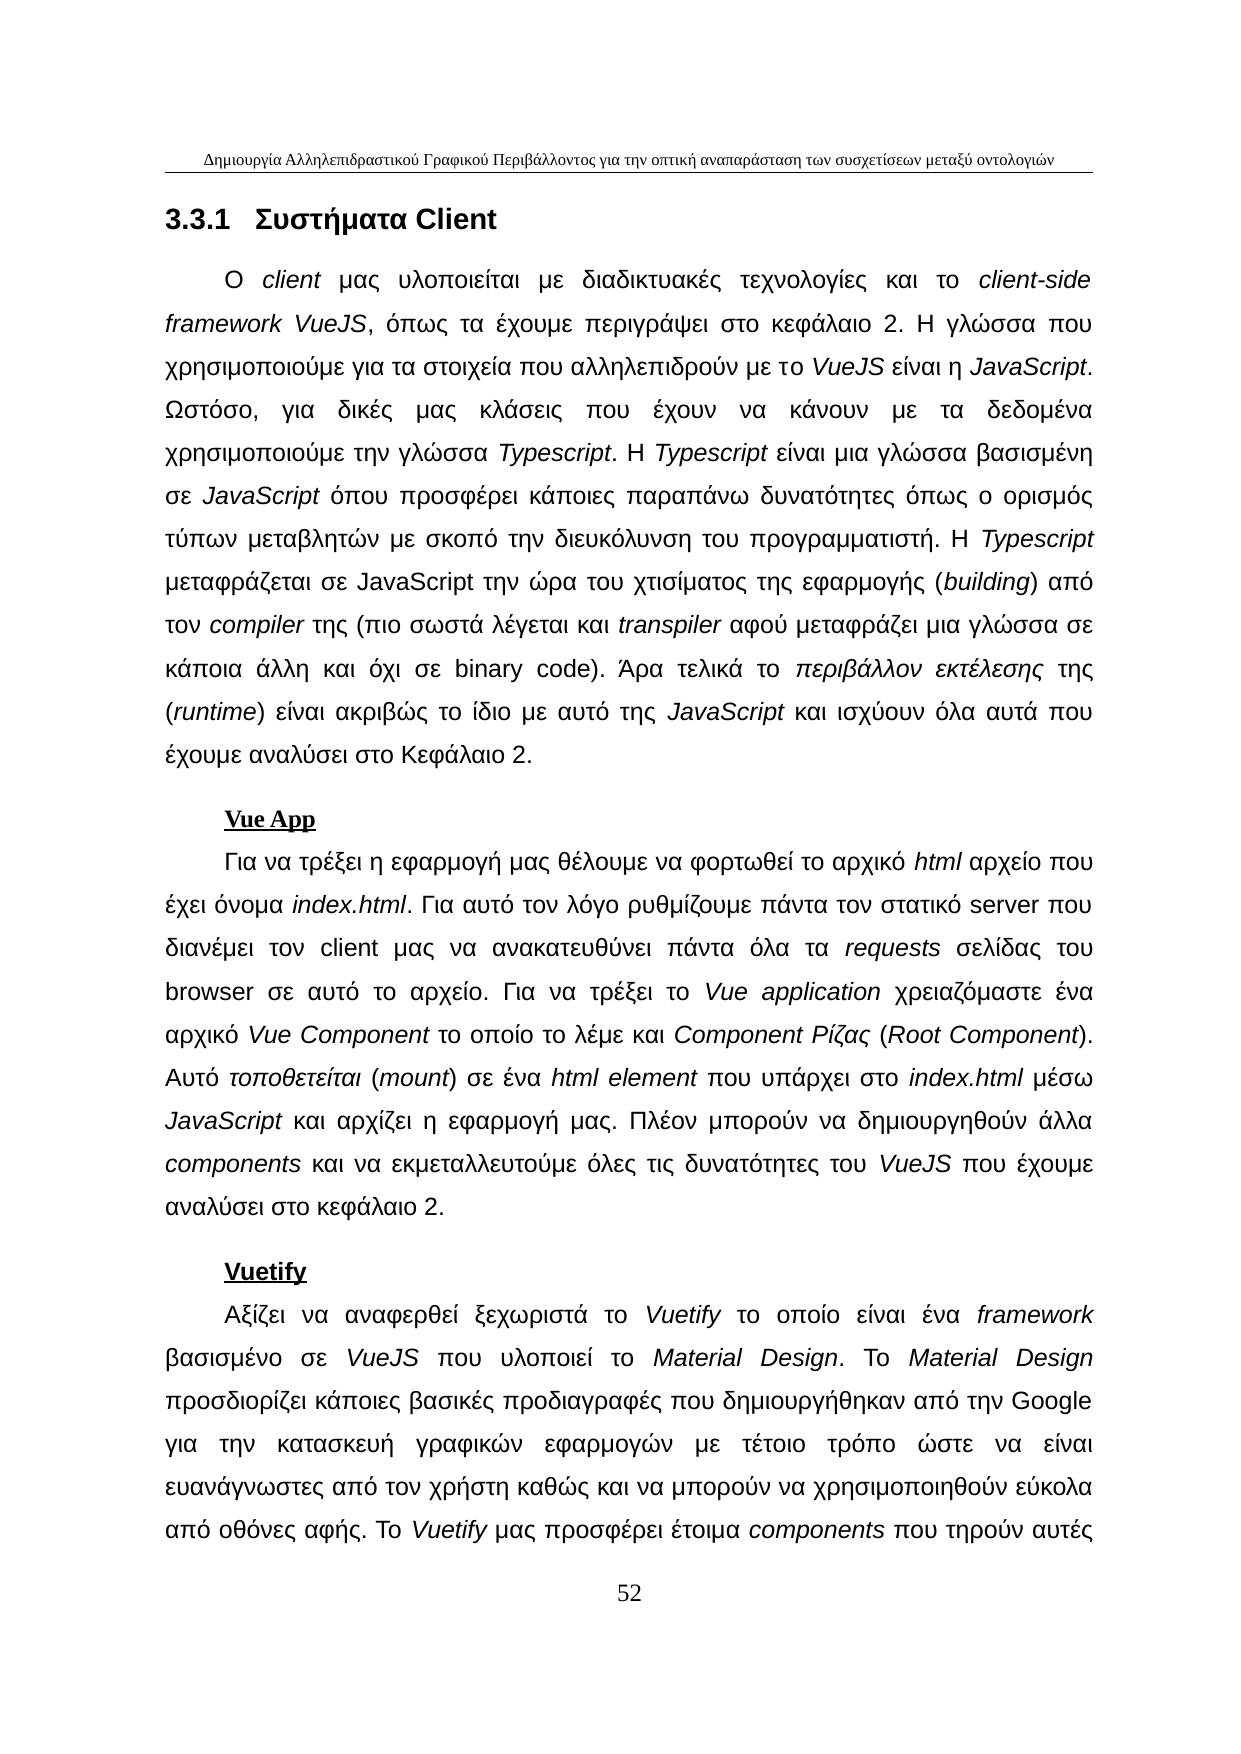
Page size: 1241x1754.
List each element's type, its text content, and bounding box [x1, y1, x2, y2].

text Ο client μας υλοποιείται με διαδικτυακές τεχνολογίες και το client-side framework VueJS, όπως τα έχουμε περιγράψει στο κεφάλαιο 2. Η γλώσσα που χρησιμοποιούμε για τα στοιχεία που αλληλεπιδρούν με το VueJS είναι η JavaScript. Ωστόσο, για δικές μας κλάσεις που έχουν να κάνουν με τα δεδομένα χρησιμοποιούμε την γλώσσα Typescript. Η Typescript είναι μια γλώσσα βασισμένη σε JavaScript όπου προσφέρει κάποιες παραπάνω δυνατότητες όπως ο ορισμός τύπων μεταβλητών με σκοπό την διευκόλυνση του προγραμματιστή. Η Typescript μεταφράζεται σε JavaScript την ώρα του χτισίματος της εφαρμογής (building) από τον compiler της (πιο σωστά λέγεται και transpiler αφού μεταφράζει μια γλώσσα σε κάποια άλλη και όχι σε binary code). Άρα τελικά το περιβάλλον εκτέλεσης της (runtime) είναι ακριβώς το ίδιο με αυτό της JavaScript και ισχύουν όλα αυτά που έχουμε αναλύσει στο Κεφάλαιο 2. [165, 265, 1093, 768]
text Vue App [165, 804, 1093, 833]
text Για να τρέξει η εφαρμογή μας θέλουμε να φορτωθεί το αρχικό html αρχείο που έχει όνομα index.html. Για αυτό τον λόγο ρυθμίζουμε πάντα τον στατικό server που διανέμει τον client μας να ανακατευθύνει πάντα όλα τα requests σελίδας του browser σε αυτό το αρχείο. Για να τρέξει το Vue application χρειαζόμαστε ένα αρχικό Vue Component το οποίο το λέμε και Component Ρίζας (Root Component). Αυτό τοποθετείται (mount) σε ένα html element που υπάρχει στο index.html μέσω JavaScript και αρχίζει η εφαρμογή μας. Πλέον μπορούν να δημιουργηθούν άλλα components και να εκμεταλλευτούμε όλες τις δυνατότητες του VueJS που έχουμε αναλύσει στο κεφάλαιο 2. [165, 847, 1093, 1221]
text Αξίζει να αναφερθεί ξεχωριστά το Vuetify το οποίο είναι ένα framework βασισμένο σε VueJS που υλοποιεί το Material Design. Το Material Design προσδιορίζει κάποιες βασικές προδιαγραφές που δημιουργήθηκαν από την Google για την κατασκευή γραφικών εφαρμογών με τέτοιο τρόπο ώστε να είναι ευανάγνωστες από τον χρήστη καθώς και να μπορούν να χρησιμοποιηθούν εύκολα από οθόνες αφής. Το Vuetify μας προσφέρει έτοιμα components που τηρούν αυτές [165, 1299, 1093, 1544]
subtitle Συστήματα Client [165, 202, 1093, 236]
text Vuetify [165, 1256, 1093, 1285]
